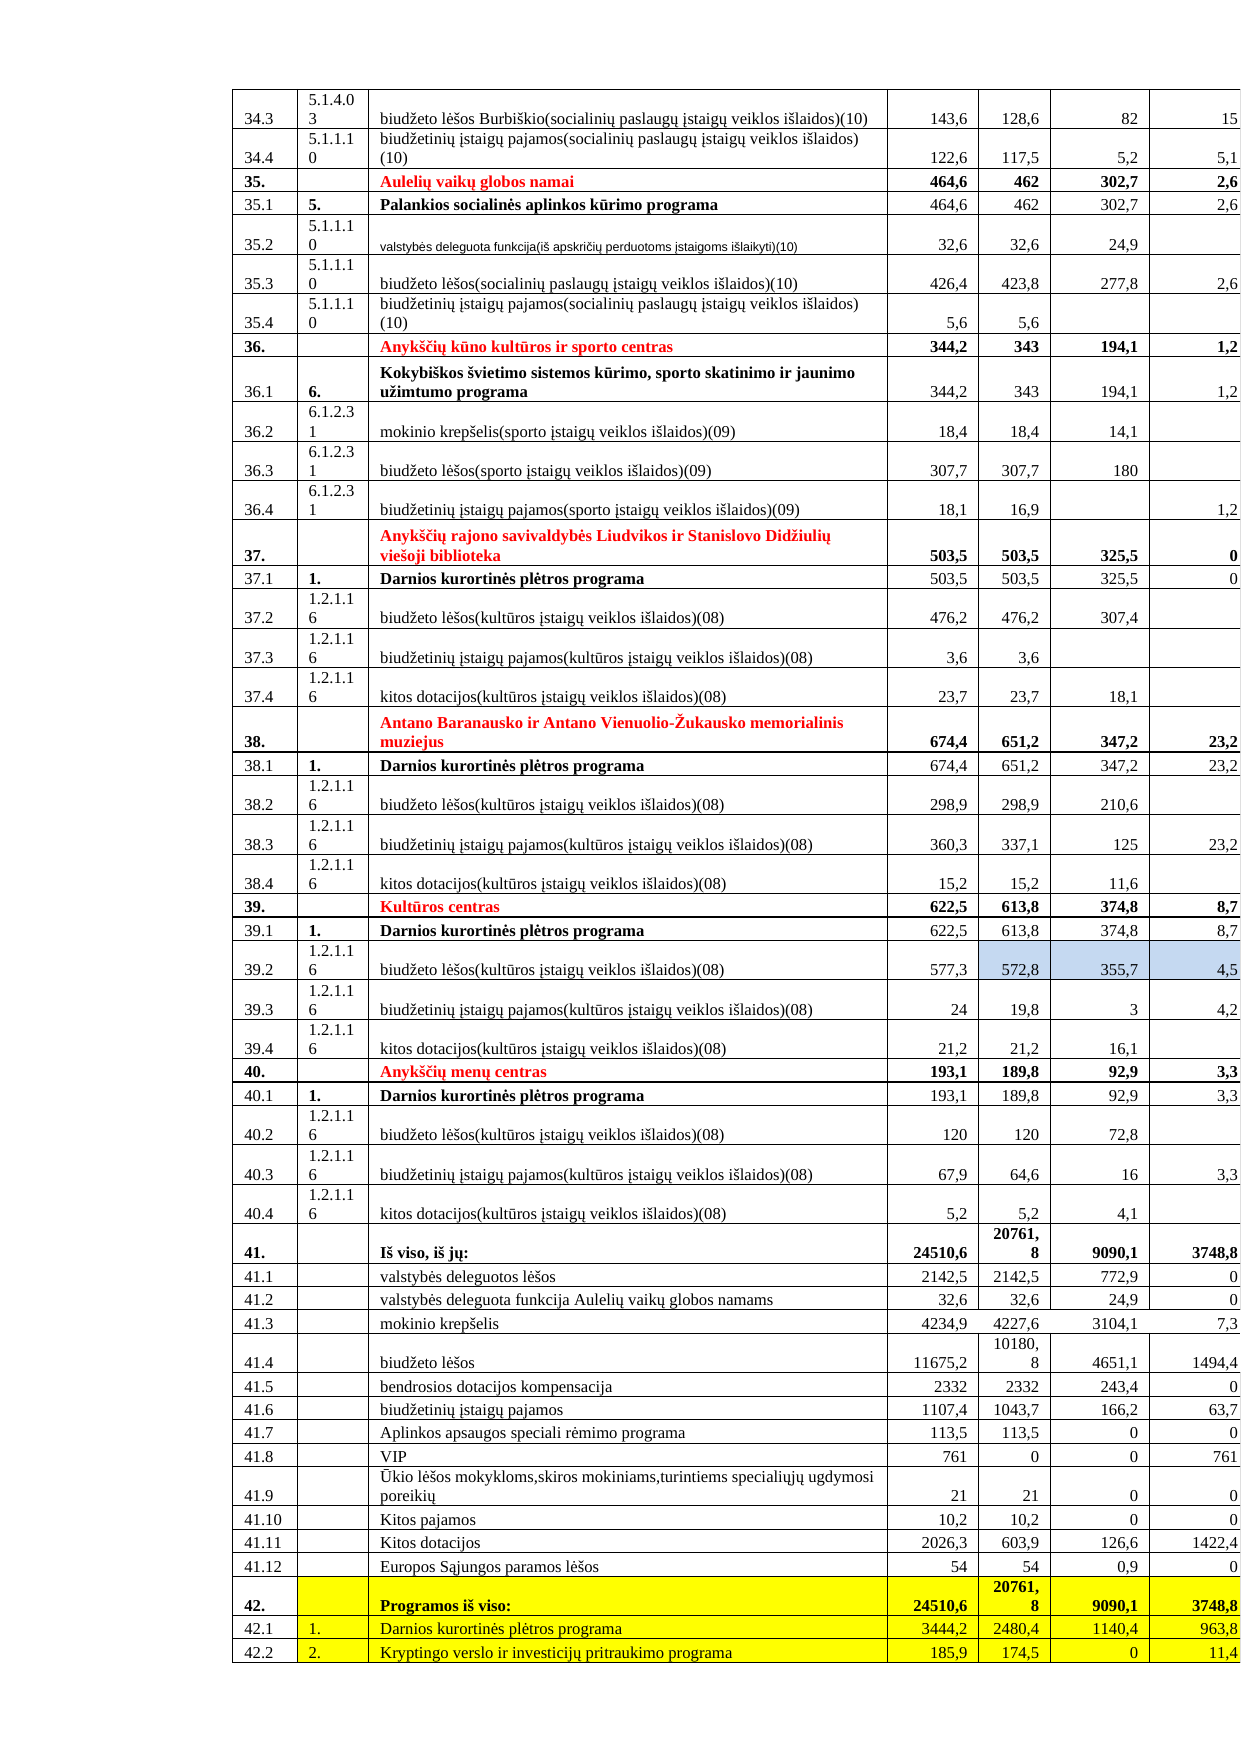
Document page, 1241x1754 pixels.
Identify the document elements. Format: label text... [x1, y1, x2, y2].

table_cell 194,1 [1051, 357, 1149, 401]
table_cell 64,6 [979, 1145, 1050, 1184]
table_cell 374,8 [1051, 894, 1149, 916]
table_cell 3,3 [1150, 1083, 1240, 1105]
table_cell 23,7 [888, 668, 978, 706]
table_cell 39.1 [233, 918, 297, 940]
table_cell 18,1 [1051, 668, 1149, 706]
table_cell kitos dotacijos(kultūros įstaigų veiklos išlaidos)(08) [369, 855, 887, 893]
table_cell [1150, 1020, 1240, 1058]
table_cell 1. [298, 566, 368, 588]
table_cell 243,4 [1051, 1373, 1149, 1396]
table_cell 37.2 [233, 589, 297, 627]
table_cell Europos Sąjungos paramos lėšos [369, 1553, 887, 1576]
table_cell 16,9 [979, 481, 1050, 519]
table_cell [1150, 215, 1240, 254]
table_cell 1107,4 [888, 1397, 978, 1419]
table_cell 194,1 [1051, 334, 1149, 356]
table_cell 24,9 [1051, 1287, 1149, 1309]
table_cell 21,2 [888, 1020, 978, 1058]
table_cell 11675,2 [888, 1334, 978, 1372]
table_cell 963,8 [1150, 1616, 1240, 1638]
table_cell 193,1 [888, 1083, 978, 1105]
table_cell 426,4 [888, 255, 978, 293]
table_cell 0 [1150, 1506, 1240, 1529]
table_cell 35.2 [233, 215, 297, 254]
table_cell 2480,4 [979, 1616, 1050, 1638]
table_cell [1150, 294, 1240, 332]
table_cell 0,9 [1051, 1553, 1149, 1576]
table_cell 41. [233, 1224, 297, 1262]
table_cell biudžeto lėšos [369, 1334, 887, 1372]
table_cell 344,2 [888, 357, 978, 401]
table_cell 1.2.1.16 [298, 855, 368, 893]
table_cell 1.2.1.16 [298, 1185, 368, 1223]
table_cell [298, 1373, 368, 1396]
table_cell 337,1 [979, 815, 1050, 854]
table_cell [298, 334, 368, 356]
table_cell biudžetinių įstaigų pajamos(kultūros įstaigų veiklos išlaidos)(08) [369, 629, 887, 667]
table_cell 41.5 [233, 1373, 297, 1396]
table_cell 3,3 [1150, 1059, 1240, 1081]
table_cell 674,4 [888, 707, 978, 751]
table_cell [298, 1264, 368, 1286]
table_cell [1051, 294, 1149, 332]
table_cell 5,2 [1051, 129, 1149, 167]
table_cell 772,9 [1051, 1264, 1149, 1286]
table_cell 35.3 [233, 255, 297, 293]
table_cell [298, 1530, 368, 1552]
table_cell 38. [233, 707, 297, 751]
table_cell 503,5 [888, 566, 978, 588]
table_cell 9090,1 [1051, 1577, 1149, 1615]
table_cell 8,7 [1150, 894, 1240, 916]
table_cell 622,5 [888, 918, 978, 940]
table_cell 307,4 [1051, 589, 1149, 627]
table_cell 120 [979, 1106, 1050, 1144]
table_cell biudžeto lėšos(socialinių paslaugų įstaigų veiklos išlaidos)(10) [369, 255, 887, 293]
table_cell 674,4 [888, 753, 978, 775]
table_cell [298, 1444, 368, 1466]
table_cell 347,2 [1051, 707, 1149, 751]
table_cell 0 [1150, 1264, 1240, 1286]
table_cell 0 [979, 1444, 1050, 1466]
table_cell [1150, 589, 1240, 627]
table_cell 298,9 [979, 776, 1050, 814]
table_cell biudžetinių įstaigų pajamos(sporto įstaigų veiklos išlaidos)(09) [369, 481, 887, 519]
table_cell Kokybiškos švietimo sistemos kūrimo, sporto skatinimo ir jaunimo užimtumo programa [369, 357, 887, 401]
table_cell 1422,4 [1150, 1530, 1240, 1552]
table_cell 572,8 [979, 941, 1050, 979]
table_cell 9090,1 [1051, 1224, 1149, 1262]
table_cell 41.1 [233, 1264, 297, 1286]
table_cell 41.7 [233, 1420, 297, 1442]
table_cell 4651,1 [1051, 1334, 1149, 1372]
table_cell biudžeto lėšos(kultūros įstaigų veiklos išlaidos)(08) [369, 941, 887, 979]
table_cell 24510,6 [888, 1224, 978, 1262]
table_cell biudžeto lėšos Burbiškio(socialinių paslaugų įstaigų veiklos išlaidos)(10) [369, 90, 887, 128]
table_cell 0 [1150, 1373, 1240, 1396]
table_cell 4227,6 [979, 1310, 1050, 1333]
table_cell 2. [298, 1639, 368, 1662]
table_cell 2332 [979, 1373, 1050, 1396]
table_cell [298, 1577, 368, 1615]
table_cell [298, 1310, 368, 1333]
table_cell mokinio krepšelis(sporto įstaigų veiklos išlaidos)(09) [369, 402, 887, 441]
table_cell 42.1 [233, 1616, 297, 1638]
table_cell 360,3 [888, 815, 978, 854]
table_cell 113,5 [979, 1420, 1050, 1442]
table_cell 1494,4 [1150, 1334, 1240, 1372]
table_cell 4,5 [1150, 941, 1240, 979]
table_cell Darnios kurortinės plėtros programa [369, 1083, 887, 1105]
table_cell 6.1.2.31 [298, 442, 368, 480]
table_cell 0 [1051, 1467, 1149, 1505]
table_cell 38.3 [233, 815, 297, 854]
table_cell valstybės deleguota funkcija(iš apskričių perduotoms įstaigoms išlaikyti)(10) [369, 215, 887, 254]
table_cell 23,2 [1150, 707, 1240, 751]
table_cell 11,4 [1150, 1639, 1240, 1662]
table_cell kitos dotacijos(kultūros įstaigų veiklos išlaidos)(08) [369, 668, 887, 706]
table_cell 42. [233, 1577, 297, 1615]
table_cell 72,8 [1051, 1106, 1149, 1144]
table_cell 5,6 [979, 294, 1050, 332]
table_cell kitos dotacijos(kultūros įstaigų veiklos išlaidos)(08) [369, 1185, 887, 1223]
table_cell VIP [369, 1444, 887, 1466]
table_cell 3,3 [1150, 1145, 1240, 1184]
table_cell [298, 520, 368, 564]
table_cell 7,3 [1149, 1310, 1240, 1333]
table_cell 1. [298, 918, 368, 940]
table_cell 464,6 [888, 192, 978, 214]
table_cell 613,8 [979, 894, 1050, 916]
table_cell [298, 1224, 368, 1262]
table_cell 18,4 [888, 402, 978, 441]
table_cell 1,2 [1150, 334, 1240, 356]
table_cell 0 [1150, 566, 1240, 588]
table_cell 39.2 [233, 941, 297, 979]
table_cell 5,6 [888, 294, 978, 332]
table_cell biudžeto lėšos(kultūros įstaigų veiklos išlaidos)(08) [369, 776, 887, 814]
table_cell 1.2.1.16 [298, 629, 368, 667]
table_cell 343 [979, 334, 1050, 356]
table_cell 2142,5 [979, 1264, 1050, 1286]
table_cell 10180,8 [979, 1334, 1050, 1372]
table_cell 3748,8 [1150, 1224, 1240, 1262]
table_cell 42.2 [233, 1639, 297, 1662]
table_cell valstybės deleguotos lėšos [369, 1264, 887, 1286]
table_cell mokinio krepšelis [369, 1310, 887, 1333]
table_cell 1,2 [1150, 357, 1240, 401]
table_cell 307,7 [979, 442, 1050, 480]
table_cell 63,7 [1150, 1397, 1240, 1419]
table_cell 34.4 [233, 129, 297, 167]
table_cell 344,2 [888, 334, 978, 356]
table_cell [1150, 668, 1240, 706]
table_cell 193,1 [888, 1059, 978, 1081]
table_cell Anykščių rajono savivaldybės Liudvikos ir Stanislovo Didžiulių viešoji biblioteka [369, 520, 887, 564]
table_cell 189,8 [979, 1059, 1050, 1081]
table_cell 2332 [888, 1373, 978, 1396]
table_cell 307,7 [888, 442, 978, 480]
table_cell 41.3 [233, 1310, 297, 1333]
table_cell [298, 1059, 368, 1081]
table_cell 20761,8 [979, 1577, 1050, 1615]
table_cell 113,5 [888, 1420, 978, 1442]
table_cell biudžetinių įstaigų pajamos(kultūros įstaigų veiklos išlaidos)(08) [369, 980, 887, 1019]
table_cell [298, 1467, 368, 1505]
table_cell 761 [888, 1444, 978, 1466]
table_cell 39.4 [233, 1020, 297, 1058]
table_cell 36.2 [233, 402, 297, 441]
table_cell Kitos pajamos [369, 1506, 887, 1529]
table_cell 32,6 [979, 1287, 1050, 1309]
table_cell [1150, 1106, 1240, 1144]
table_cell Anykščių menų centras [369, 1059, 887, 1081]
table_cell biudžetinių įstaigų pajamos(kultūros įstaigų veiklos išlaidos)(08) [369, 1145, 887, 1184]
table_cell 1.2.1.16 [298, 589, 368, 627]
table_cell 166,2 [1051, 1397, 1149, 1419]
table_cell 1.2.1.16 [298, 1145, 368, 1184]
table_cell 1,2 [1150, 481, 1240, 519]
table_cell 1.2.1.16 [298, 941, 368, 979]
table_cell Programos iš viso: [369, 1577, 887, 1615]
table_cell biudžetinių įstaigų pajamos(socialinių paslaugų įstaigų veiklos išlaidos)(10) [369, 294, 887, 332]
table_cell 21,2 [979, 1020, 1050, 1058]
table_cell biudžetinių įstaigų pajamos(kultūros įstaigų veiklos išlaidos)(08) [369, 815, 887, 854]
table_cell 1140,4 [1051, 1616, 1149, 1638]
table_cell 298,9 [888, 776, 978, 814]
table_cell [1150, 1185, 1240, 1223]
table_cell Ūkio lėšos mokykloms,skiros mokiniams,turintiems specialiųjų ugdymosi poreikių [369, 1467, 887, 1505]
table_cell 343 [979, 357, 1050, 401]
table_cell 54 [888, 1553, 978, 1576]
table_cell 23,2 [1150, 753, 1240, 775]
table_cell 34.3 [233, 90, 297, 128]
table_cell 120 [888, 1106, 978, 1144]
table_cell [298, 1420, 368, 1442]
table_cell 37.4 [233, 668, 297, 706]
table_cell 37.3 [233, 629, 297, 667]
table_cell 355,7 [1051, 941, 1149, 979]
table_cell [1150, 402, 1240, 441]
table_cell 325,5 [1051, 566, 1149, 588]
table_cell 39.3 [233, 980, 297, 1019]
table_cell 1.2.1.16 [298, 980, 368, 1019]
table_cell 6. [298, 357, 368, 401]
table_cell 41.12 [233, 1553, 297, 1576]
table_cell 603,9 [979, 1530, 1050, 1552]
table_cell 210,6 [1051, 776, 1149, 814]
table_cell 10,2 [979, 1506, 1050, 1529]
table_cell 462 [979, 169, 1050, 191]
table_cell 19,8 [979, 980, 1050, 1019]
table_cell 14,1 [1051, 402, 1149, 441]
table_cell Antano Baranausko ir Antano Vienuolio-Žukausko memorialinis muziejus [369, 707, 887, 751]
table_cell 622,5 [888, 894, 978, 916]
table_cell 39. [233, 894, 297, 916]
table_cell [298, 707, 368, 751]
table_cell 125 [1051, 815, 1149, 854]
table_cell 4234,9 [888, 1310, 978, 1333]
table_cell 3,6 [979, 629, 1050, 667]
table_cell 36.4 [233, 481, 297, 519]
table_cell 36. [233, 334, 297, 356]
table_cell [298, 894, 368, 916]
table_cell 37.1 [233, 566, 297, 588]
table_cell 5,2 [979, 1185, 1050, 1223]
table_cell 374,8 [1051, 918, 1149, 940]
table_cell 651,2 [979, 753, 1050, 775]
table_cell 32,6 [979, 215, 1050, 254]
table_cell 67,9 [888, 1145, 978, 1184]
table_cell 5.1.1.10 [298, 129, 368, 167]
table_cell 577,3 [888, 941, 978, 979]
table_cell 16,1 [1051, 1020, 1149, 1058]
table_cell 35.4 [233, 294, 297, 332]
table_cell 117,5 [979, 129, 1050, 167]
table_cell 5.1.4.03 [298, 90, 368, 128]
table_cell 128,6 [979, 90, 1050, 128]
table_cell 189,8 [979, 1083, 1050, 1105]
table_cell [298, 1334, 368, 1372]
table_cell biudžeto lėšos(kultūros įstaigų veiklos išlaidos)(08) [369, 589, 887, 627]
table_cell Iš viso, iš jų: [369, 1224, 887, 1262]
table_cell 11,6 [1051, 855, 1149, 893]
table_cell 41.11 [233, 1530, 297, 1552]
table_cell 10,2 [888, 1506, 978, 1529]
table_cell 185,9 [888, 1639, 978, 1662]
table_cell 5.1.1.10 [298, 255, 368, 293]
table_cell 38.2 [233, 776, 297, 814]
table_cell 0 [1051, 1420, 1149, 1442]
table_cell 4,1 [1051, 1185, 1149, 1223]
table_cell 82 [1051, 90, 1149, 128]
table_cell 503,5 [888, 520, 978, 564]
table_cell [1051, 481, 1149, 519]
table_cell 0 [1150, 1287, 1240, 1309]
table_cell 1. [298, 1616, 368, 1638]
table_cell 32,6 [888, 215, 978, 254]
table_cell 15,2 [888, 855, 978, 893]
table_cell 23,7 [979, 668, 1050, 706]
table_cell 35. [233, 169, 297, 191]
table_cell Palankios socialinės aplinkos kūrimo programa [369, 192, 887, 214]
table_cell 24510,6 [888, 1577, 978, 1615]
table_cell 36.1 [233, 357, 297, 401]
table_cell 41.8 [233, 1444, 297, 1466]
table_cell [1150, 629, 1240, 667]
table_cell 4,2 [1150, 980, 1240, 1019]
table_cell 143,6 [888, 90, 978, 128]
table_cell [1150, 855, 1240, 893]
table_cell 464,6 [888, 169, 978, 191]
table_cell 0 [1150, 520, 1240, 564]
table_cell 277,8 [1051, 255, 1149, 293]
table_cell 180 [1051, 442, 1149, 480]
table_cell 2142,5 [888, 1264, 978, 1286]
table_cell 2026,3 [888, 1530, 978, 1552]
table_cell 2,6 [1150, 255, 1240, 293]
table_cell 0 [1150, 1553, 1240, 1576]
table_cell 15,2 [979, 855, 1050, 893]
table_cell 21 [888, 1467, 978, 1505]
table_cell bendrosios dotacijos kompensacija [369, 1373, 887, 1396]
table_cell 6.1.2.31 [298, 402, 368, 441]
table_cell Kryptingo verslo ir investicijų pritraukimo programa [369, 1639, 887, 1662]
table_cell 38.1 [233, 753, 297, 775]
table_cell 40.2 [233, 1106, 297, 1144]
table_cell 613,8 [979, 918, 1050, 940]
table_cell [298, 1397, 368, 1419]
table_cell 18,1 [888, 481, 978, 519]
table_cell 3444,2 [888, 1616, 978, 1638]
table_cell 1.2.1.16 [298, 1106, 368, 1144]
table_cell 462 [979, 192, 1050, 214]
table_cell biudžeto lėšos(kultūros įstaigų veiklos išlaidos)(08) [369, 1106, 887, 1144]
table_cell 476,2 [979, 589, 1050, 627]
table_cell 3104,1 [1050, 1310, 1149, 1333]
table_cell [298, 1506, 368, 1529]
table_cell 21 [979, 1467, 1050, 1505]
table_cell 1.2.1.16 [298, 815, 368, 854]
table_cell biudžetinių įstaigų pajamos(socialinių paslaugų įstaigų veiklos išlaidos)(10) [369, 129, 887, 167]
table_cell 15 [1150, 90, 1240, 128]
table_cell 3,6 [888, 629, 978, 667]
table_cell [1150, 776, 1240, 814]
table_cell 1. [298, 753, 368, 775]
table_cell kitos dotacijos(kultūros įstaigų veiklos išlaidos)(08) [369, 1020, 887, 1058]
table_cell 40. [233, 1059, 297, 1081]
table_cell 35.1 [233, 192, 297, 214]
table_cell 1.2.1.16 [298, 1020, 368, 1058]
table_cell 5,2 [888, 1185, 978, 1223]
table_cell Aulelių vaikų globos namai [369, 169, 887, 191]
table_cell 423,8 [979, 255, 1050, 293]
table_cell [1051, 629, 1149, 667]
table_cell 302,7 [1051, 169, 1149, 191]
table_cell 1.2.1.16 [298, 668, 368, 706]
table_cell 54 [979, 1553, 1050, 1576]
table_cell 6.1.2.31 [298, 481, 368, 519]
table_cell [298, 169, 368, 191]
table_cell 503,5 [979, 566, 1050, 588]
table_cell [298, 1553, 368, 1576]
table_cell [1150, 442, 1240, 480]
table_cell 1043,7 [979, 1397, 1050, 1419]
table_cell 40.4 [233, 1185, 297, 1223]
table_cell 41.10 [233, 1506, 297, 1529]
table_cell 174,5 [979, 1639, 1050, 1662]
table_cell 24 [888, 980, 978, 1019]
table_cell 3 [1051, 980, 1149, 1019]
table_cell 92,9 [1051, 1083, 1149, 1105]
table_cell Kitos dotacijos [369, 1530, 887, 1552]
table_cell 5.1.1.10 [298, 294, 368, 332]
table_cell 37. [233, 520, 297, 564]
table_cell 1.2.1.16 [298, 776, 368, 814]
table_cell 503,5 [979, 520, 1050, 564]
table_cell 8,7 [1150, 918, 1240, 940]
table_cell 302,7 [1051, 192, 1149, 214]
table_cell 0 [1051, 1444, 1149, 1466]
table_cell 2,6 [1150, 192, 1240, 214]
table_cell 126,6 [1051, 1530, 1149, 1552]
table_cell 5. [298, 192, 368, 214]
table_cell Aplinkos apsaugos speciali rėmimo programa [369, 1420, 887, 1442]
table_cell 122,6 [888, 129, 978, 167]
table_cell 41.2 [233, 1287, 297, 1309]
table_cell 41.4 [233, 1334, 297, 1372]
table_cell 36.3 [233, 442, 297, 480]
table_cell 40.3 [233, 1145, 297, 1184]
table_cell 651,2 [979, 707, 1050, 751]
table_cell valstybės deleguota funkcija Aulelių vaikų globos namams [369, 1287, 887, 1309]
table_cell Darnios kurortinės plėtros programa [369, 1616, 887, 1638]
table_cell 24,9 [1051, 215, 1149, 254]
table_cell biudžeto lėšos(sporto įstaigų veiklos išlaidos)(09) [369, 442, 887, 480]
table_cell 20761,8 [979, 1224, 1050, 1262]
table_cell Darnios kurortinės plėtros programa [369, 753, 887, 775]
table_cell [298, 1287, 368, 1309]
table_cell 761 [1150, 1444, 1240, 1466]
table_cell 5.1.1.10 [298, 215, 368, 254]
table_cell 2,6 [1150, 169, 1240, 191]
table_cell 0 [1051, 1639, 1149, 1662]
table_cell Anykščių kūno kultūros ir sporto centras [369, 334, 887, 356]
table_cell 32,6 [888, 1287, 978, 1309]
table_cell 38.4 [233, 855, 297, 893]
table_cell 41.9 [233, 1467, 297, 1505]
table_cell 0 [1150, 1467, 1240, 1505]
table_cell 0 [1150, 1420, 1240, 1442]
table_cell 23,2 [1150, 815, 1240, 854]
table_cell 1. [298, 1083, 368, 1105]
table_cell biudžetinių įstaigų pajamos [369, 1397, 887, 1419]
table_cell 92,9 [1051, 1059, 1149, 1081]
table_cell 5,1 [1150, 129, 1240, 167]
table_cell Kultūros centras [369, 894, 887, 916]
table_cell 18,4 [979, 402, 1050, 441]
table_cell 325,5 [1051, 520, 1149, 564]
table_cell Darnios kurortinės plėtros programa [369, 566, 887, 588]
table_cell 40.1 [233, 1083, 297, 1105]
table_cell 347,2 [1051, 753, 1149, 775]
table_cell 16 [1051, 1145, 1149, 1184]
table_cell 476,2 [888, 589, 978, 627]
table_cell 0 [1051, 1506, 1149, 1529]
table_cell 41.6 [233, 1397, 297, 1419]
table_cell 3748,8 [1150, 1577, 1240, 1615]
table_cell Darnios kurortinės plėtros programa [369, 918, 887, 940]
